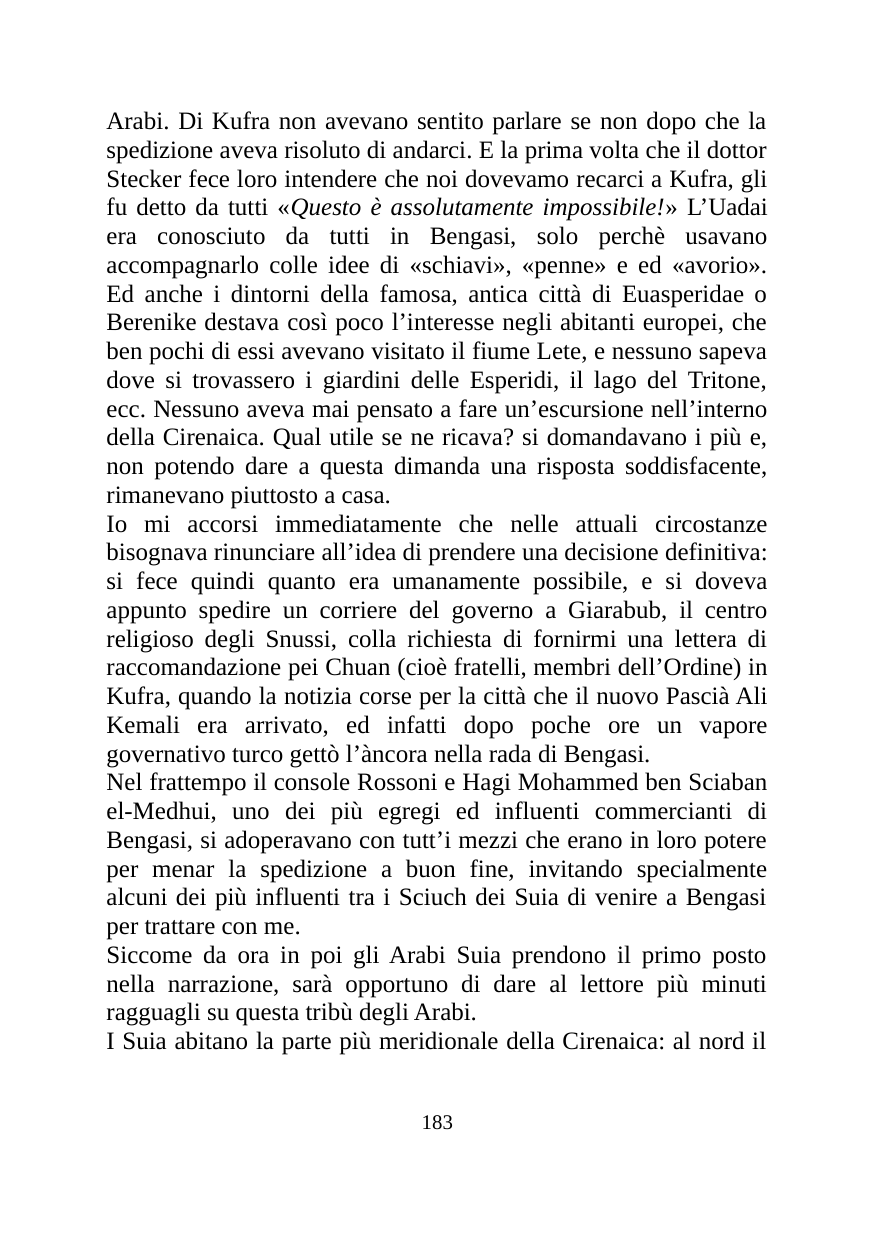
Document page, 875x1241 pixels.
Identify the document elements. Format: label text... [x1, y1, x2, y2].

text Nel frattempo il console Rossoni e Hagi Mohammed ben Sciaban el-Medhui, uno dei più egregi ed influenti commercianti di Bengasi, si adoperavano con tutt’i mezzi che erano in loro potere per menar la spedizione a buon fine, invitando specialmente alcuni dei più influenti tra i Sciuch dei Suia di venire a Bengasi per trattare con me. [106, 767, 768, 940]
text Arabi. Di Kufra non avevano sentito parlare se non dopo che la spedizione aveva risoluto di andarci. E la prima volta che il dottor Stecker fece loro intendere che noi dovevamo recarci a Kufra, gli fu detto da tutti «Questo è assolutamente impossibile!» L’Uadai era conosciuto da tutti in Bengasi, solo perchè usavano accompagnarlo colle idee di «schiavi», «penne» e ed «avorio». Ed anche i dintorni della famosa, antica città di Euasperidae o Berenike destava così poco l’interesse negli abitanti europei, che ben pochi di essi avevano visitato il fiume Lete, e nessuno sapeva dove si trovassero i giardini delle Esperidi, il lago del Tritone, ecc. Nessuno aveva mai pensato a fare un’escursione nell’interno della Cirenaica. Qual utile se ne ricava? si domandavano i più e, non potendo dare a questa dimanda una risposta soddisfacente, rimanevano piuttosto a casa. [106, 106, 768, 509]
text Io mi accorsi immediatamente che nelle attuali circostanze bisognava rinunciare all’idea di prendere una decisione definitiva: si fece quindi quanto era umanamente possibile, e si doveva appunto spedire un corriere del governo a Giarabub, il centro religioso degli Snussi, colla richiesta di fornirmi una lettera di raccomandazione pei Chuan (cioè fratelli, membri dell’Ordine) in Kufra, quando la notizia corse per la città che il nuovo Pascià Ali Kemali era arrivato, ed infatti dopo poche ore un vapore governativo turco gettò l’àncora nella rada di Bengasi. [106, 509, 768, 767]
text Siccome da ora in poi gli Arabi Suia prendono il primo posto nella narrazione, sarà opportuno di dare al lettore più minuti ragguagli su questa tribù degli Arabi. [106, 940, 768, 1026]
text I Suia abitano la parte più meridionale della Cirenaica: al nord il [106, 1026, 768, 1055]
